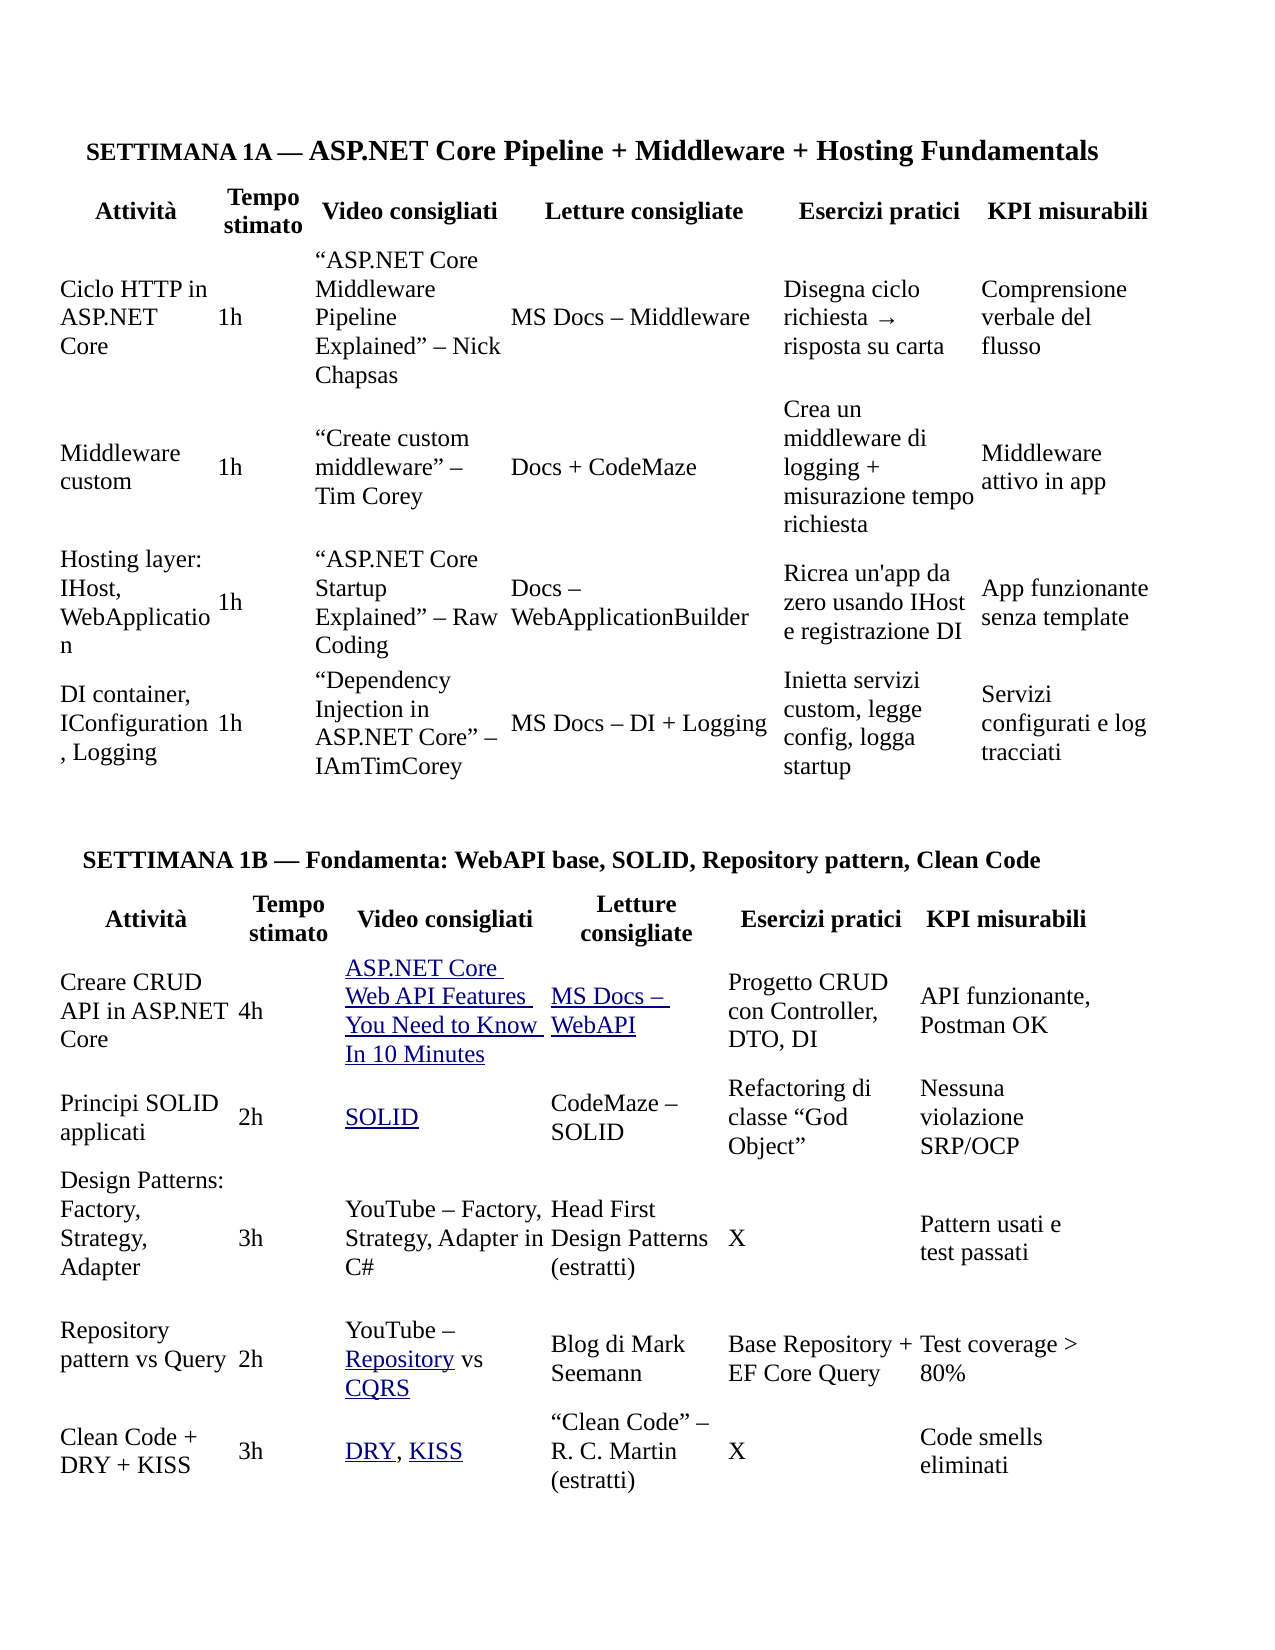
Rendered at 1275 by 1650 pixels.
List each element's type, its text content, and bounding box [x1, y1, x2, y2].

table_cell 3h [235, 1404, 342, 1496]
table_cell “Create custom middleware” – Tim Corey [312, 392, 508, 541]
table_header Video consigliati [312, 179, 508, 242]
table_cell Ricrea un'app da zero usando IHost e registrazione DI [780, 541, 978, 662]
table_cell CodeMaze – SOLID [548, 1071, 725, 1163]
table_cell 1h [215, 392, 312, 541]
table_cell Refactoring di classe “God Object” [725, 1071, 917, 1163]
table_cell YouTube – Repository vs CQRS [342, 1312, 548, 1404]
table_cell Middleware attivo in app [978, 392, 1157, 541]
table_cell 1h [215, 541, 312, 662]
table_cell 1h [215, 662, 312, 783]
table_cell Disegna ciclo richiesta → risposta su carta [780, 242, 978, 392]
table_cell X [725, 1163, 917, 1312]
table_header Esercizi pratici [725, 886, 917, 950]
table_header Video consigliati [342, 886, 548, 950]
table_cell Nessuna violazione SRP/OCP [917, 1071, 1096, 1163]
table_header Letture consigliate [508, 179, 780, 242]
table_cell 2h [235, 1071, 342, 1163]
table_cell MS Docs – DI + Logging [508, 662, 780, 783]
table_cell 1h [215, 242, 312, 392]
table_cell Docs – WebApplicationBuilder [508, 541, 780, 662]
table_cell MS Docs – WebAPI [548, 950, 725, 1071]
table_cell Crea un middleware di logging + misurazione tempo richiesta [780, 392, 978, 541]
table_header Letture consigliate [548, 886, 725, 950]
table_cell 4h [235, 950, 342, 1071]
table_cell Base Repository + EF Core Query [725, 1312, 917, 1404]
table_cell Code smells eliminati [917, 1404, 1096, 1496]
table_cell Inietta servizi custom, legge config, logga startup [780, 662, 978, 783]
table_cell DRY, KISS [342, 1404, 548, 1496]
table_header Tempo stimato [215, 179, 312, 242]
table_header Esercizi pratici [780, 179, 978, 242]
table_cell Clean Code + DRY + KISS [57, 1404, 235, 1496]
table_cell MS Docs – Middleware [508, 242, 780, 392]
table_cell “ASP.NET Core Startup Explained” – Raw Coding [312, 541, 508, 662]
table_cell “Dependency Injection in ASP.NET Core” – IAmTimCorey [312, 662, 508, 783]
table_cell “ASP.NET Core Middleware Pipeline Explained” – Nick Chapsas [312, 242, 508, 392]
table_cell Ciclo HTTP in ASP.NET Core [57, 242, 214, 392]
table_cell Repository pattern vs Query [57, 1312, 235, 1404]
table_cell YouTube – Factory, Strategy, Adapter in C# [342, 1163, 548, 1312]
table_cell Hosting layer: IHost, WebApplication [57, 541, 214, 662]
table_header Attività [57, 886, 235, 950]
subtitle ✅ SETTIMANA 1A — ASP.NET Core Pipeline + Middleware + Hosting Fundamentals [57, 133, 1157, 166]
table_cell SOLID [342, 1071, 548, 1163]
table_header KPI misurabili [917, 886, 1096, 950]
table_cell Docs + CodeMaze [508, 392, 780, 541]
table_cell 2h [235, 1312, 342, 1404]
table_header Tempo stimato [235, 886, 342, 950]
table_cell Principi SOLID applicati [57, 1071, 235, 1163]
table_cell Pattern usati e test passati [917, 1163, 1096, 1312]
table_cell Head First Design Patterns (estratti) [548, 1163, 725, 1312]
table_cell Middleware custom [57, 392, 214, 541]
table_cell X [725, 1404, 917, 1496]
table_cell Servizi configurati e log tracciati [978, 662, 1157, 783]
table_header KPI misurabili [978, 179, 1157, 242]
table_cell “Clean Code” – R. C. Martin (estratti) [548, 1404, 725, 1496]
table_cell Test coverage > 80% [917, 1312, 1096, 1404]
table_cell Blog di Mark Seemann [548, 1312, 725, 1404]
table_cell Design Patterns: Factory, Strategy, Adapter [57, 1163, 235, 1312]
table_header Attività [57, 179, 214, 242]
table_cell Progetto CRUD con Controller, DTO, DI [725, 950, 917, 1071]
table_cell Comprensione verbale del flusso [978, 242, 1157, 392]
table_cell 3h [235, 1163, 342, 1312]
table_cell ASP.NET Core Web API Features You Need to Know In 10 Minutes [342, 950, 548, 1071]
table_cell API funzionante, Postman OK [917, 950, 1096, 1071]
subtitle ✅ SETTIMANA 1B — Fondamenta: WebAPI base, SOLID, Repository pattern, Clean Code [57, 845, 1157, 874]
table_cell Creare CRUD API in ASP.NET Core [57, 950, 235, 1071]
table_cell DI container, IConfiguration, Logging [57, 662, 214, 783]
table_cell App funzionante senza template [978, 541, 1157, 662]
